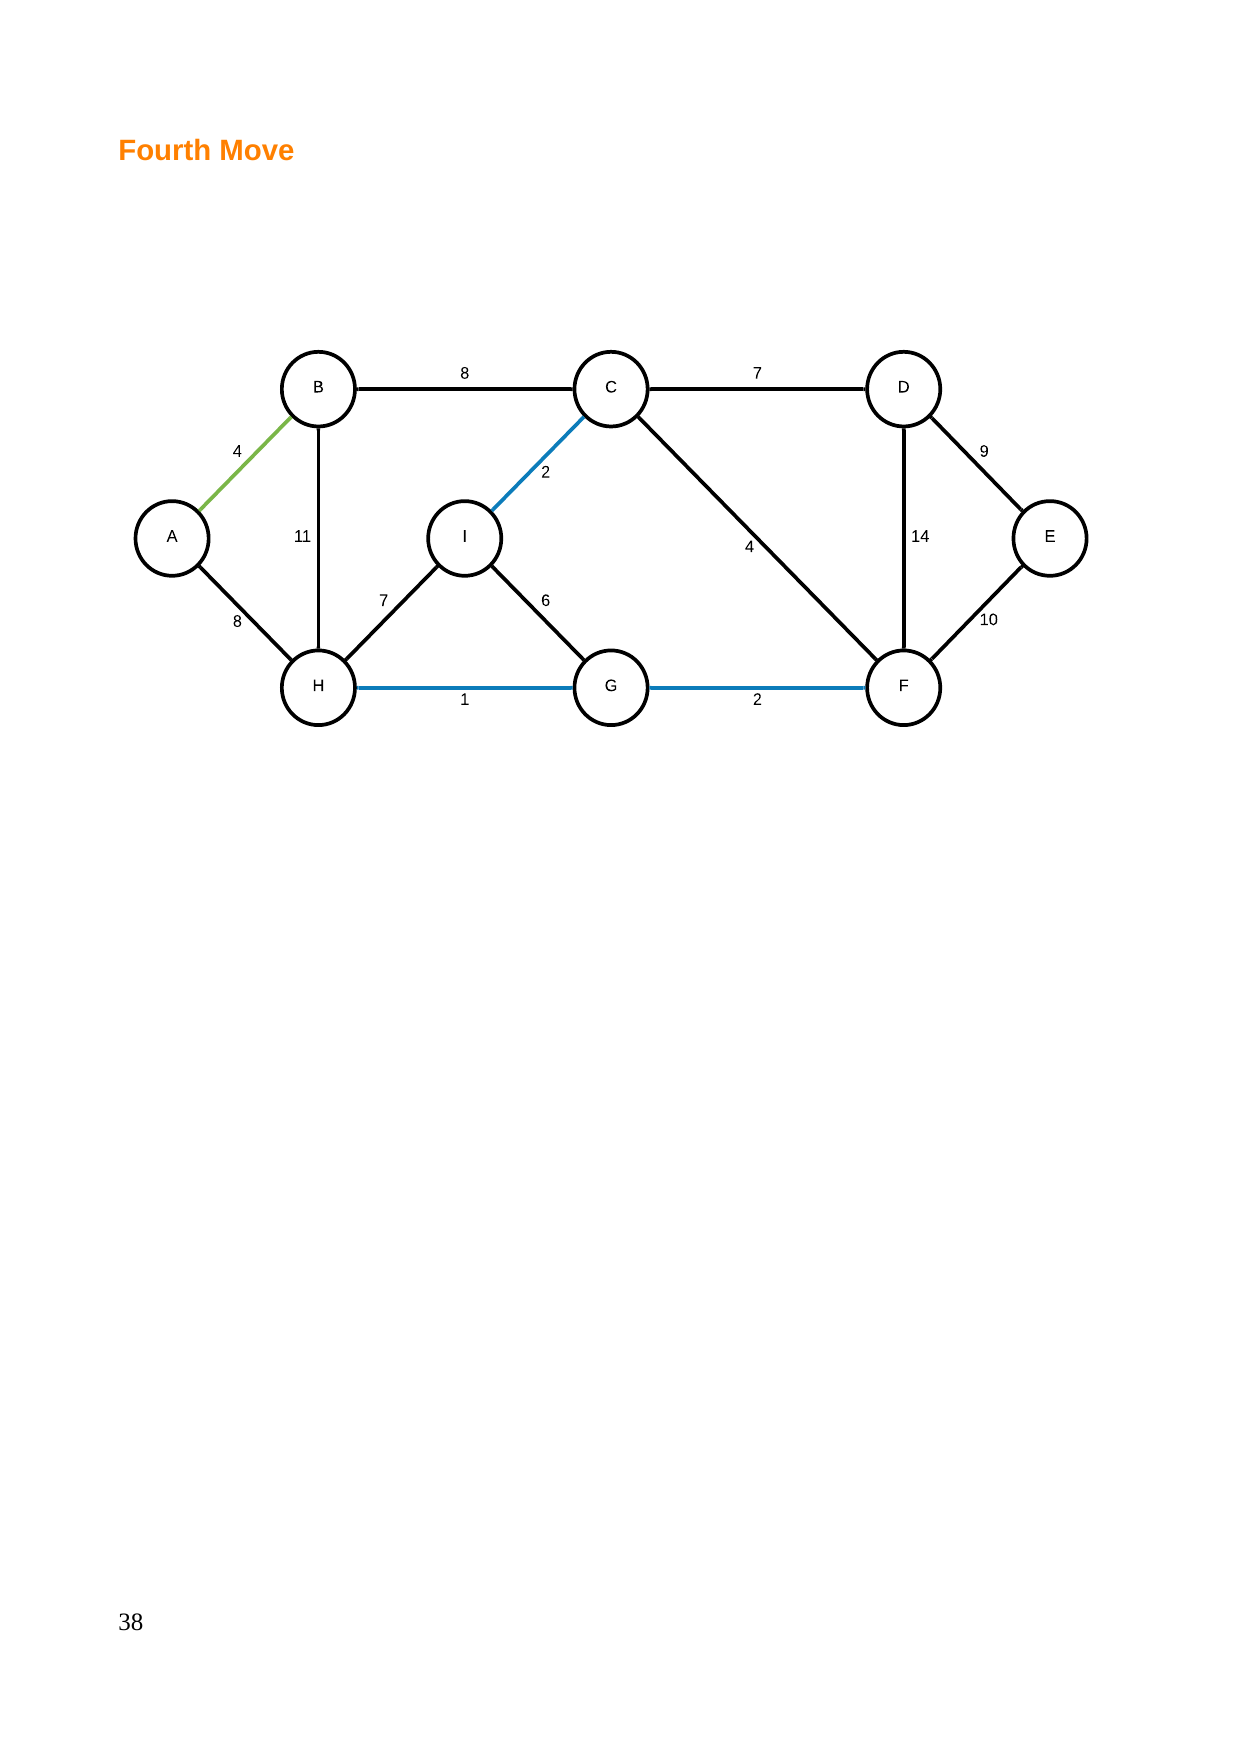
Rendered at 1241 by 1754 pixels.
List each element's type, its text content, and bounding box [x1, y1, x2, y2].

subtitle Fourth Move [118, 133, 1122, 166]
